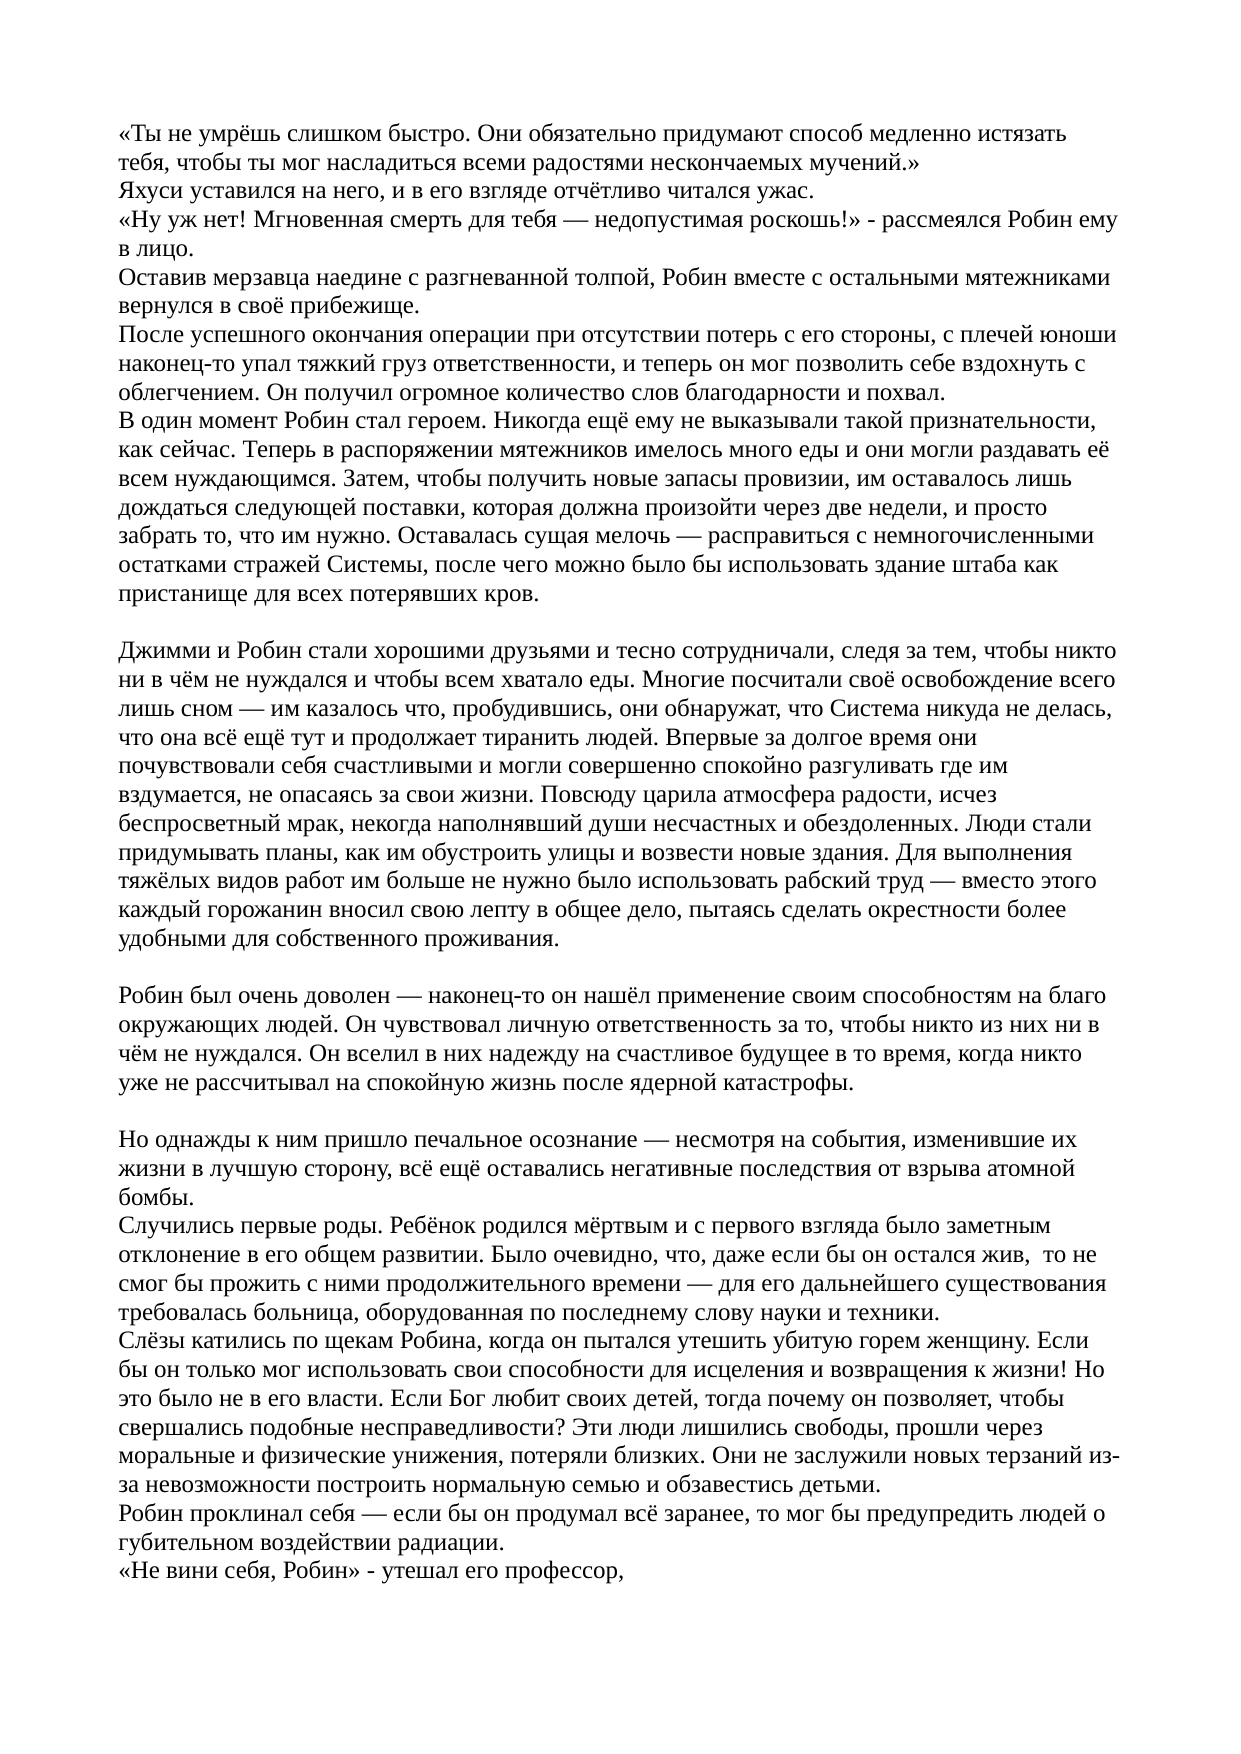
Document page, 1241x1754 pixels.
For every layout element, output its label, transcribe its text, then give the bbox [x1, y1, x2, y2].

text Но однажды к ним пришло печальное осознание — несмотря на события, изменившие их жизни в лучшую сторону, всё ещё оставались негативные последствия от взрыва атомной бомбы. [118, 1124, 1122, 1211]
text После успешного окончания операции при отсутствии потерь с его стороны, с плечей юноши наконец-то упал тяжкий груз ответственности, и теперь он мог позволить себе вздохнуть с облегчением. Он получил огромное количество слов благодарности и похвал. [118, 319, 1122, 406]
text «Ты не умрёшь слишком быстро. Они обязательно придумают способ медленно истязать тебя, чтобы ты мог насладиться всеми радостями нескончаемых мучений.» [118, 118, 1122, 176]
text Джимми и Робин стали хорошими друзьями и тесно сотрудничали, следя за тем, чтобы никто ни в чём не нуждался и чтобы всем хватало еды. Многие посчитали своё освобождение всего лишь сном — им казалось что, пробудившись, они обнаружат, что Система никуда не делась, что она всё ещё тут и продолжает тиранить людей. Впервые за долгое время они почувствовали себя счастливыми и могли совершенно спокойно разгуливать где им вздумается, не опасаясь за свои жизни. Повсюду царила атмосфера радости, исчез беспросветный мрак, некогда наполнявший души несчастных и обездоленных. Люди стали придумывать планы, как им обустроить улицы и возвести новые здания. Для выполнения тяжёлых видов работ им больше не нужно было использовать рабский труд — вместо этого каждый горожанин вносил свою лепту в общее дело, пытаясь сделать окрестности более удобными для собственного проживания. [118, 636, 1122, 952]
text «Ну уж нет! Мгновенная смерть для тебя — недопустимая роскошь!» - рассмеялся Робин ему в лицо. [118, 204, 1122, 262]
text Случились первые роды. Ребёнок родился мёртвым и с первого взгляда было заметным отклонение в его общем развитии. Было очевидно, что, даже если бы он остался жив, то не смог бы прожить с ними продолжительного времени — для его дальнейшего существования требовалась больница, оборудованная по последнему слову науки и техники. [118, 1211, 1122, 1326]
text Оставив мерзавца наедине с разгневанной толпой, Робин вместе с остальными мятежниками вернулся в своё прибежище. [118, 262, 1122, 319]
text Яхуси уставился на него, и в его взгляде отчётливо читался ужас. [118, 176, 1122, 204]
text Робин проклинал себя — если бы он продумал всё заранее, то мог бы предупредить людей о губительном воздействии радиации. [118, 1498, 1122, 1556]
text «Не вини себя, Робин» - утешал его профессор, [118, 1556, 1122, 1584]
text Слёзы катились по щекам Робина, когда он пытался утешить убитую горем женщину. Если бы он только мог использовать свои способности для исцеления и возвращения к жизни! Но это было не в его власти. Если Бог любит своих детей, тогда почему он позволяет, чтобы свершались подобные несправедливости? Эти люди лишились свободы, прошли через моральные и физические унижения, потеряли близких. Они не заслужили новых терзаний из-за невозможности построить нормальную семью и обзавестись детьми. [118, 1326, 1122, 1498]
text В один момент Робин стал героем. Никогда ещё ему не выказывали такой признательности, как сейчас. Теперь в распоряжении мятежников имелось много еды и они могли раздавать её всем нуждающимся. Затем, чтобы получить новые запасы провизии, им оставалось лишь дождаться следующей поставки, которая должна произойти через две недели, и просто забрать то, что им нужно. Оставалась сущая мелочь — расправиться с немногочисленными остатками стражей Системы, после чего можно было бы использовать здание штаба как пристанище для всех потерявших кров. [118, 406, 1122, 607]
text Робин был очень доволен — наконец-то он нашёл применение своим способностям на благо окружающих людей. Он чувствовал личную ответственность за то, чтобы никто из них ни в чём не нуждался. Он вселил в них надежду на счастливое будущее в то время, когда никто уже не рассчитывал на спокойную жизнь после ядерной катастрофы. [118, 981, 1122, 1096]
